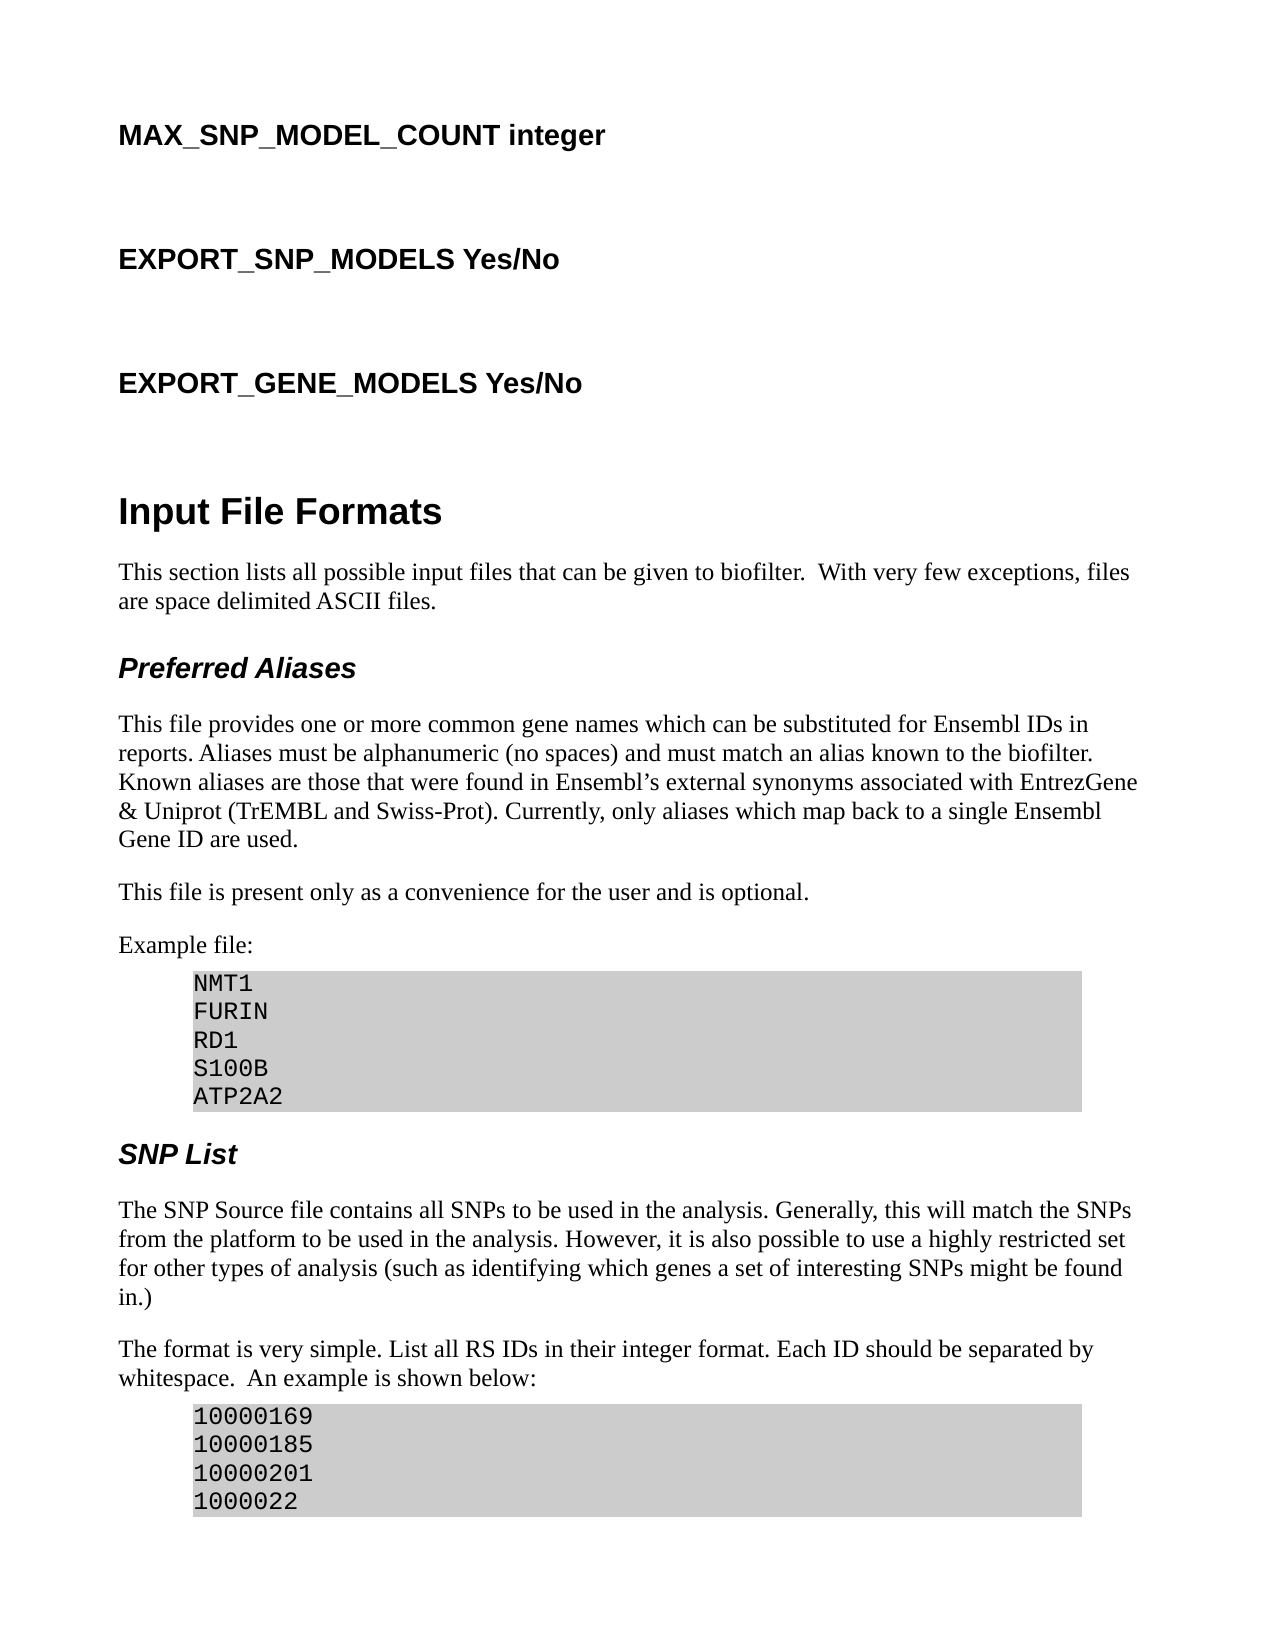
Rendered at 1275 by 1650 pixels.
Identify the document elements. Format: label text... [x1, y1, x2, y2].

subtitle SNP List [118, 1137, 1157, 1171]
text The format is very simple. List all RS IDs in their integer format. Each ID should be separated by whitespace. An example is shown below: [118, 1334, 1157, 1392]
subtitle EXPORT_SNP_MODELS Yes/No [118, 242, 1157, 275]
text The SNP Source file contains all SNPs to be used in the analysis. Generally, this will match the SNPs from the platform to be used in the analysis. However, it is also possible to use a highly restricted set for other types of analysis (such as identifying which genes a set of interesting SNPs might be found in.) [118, 1195, 1157, 1310]
text This file provides one or more common gene names which can be substituted for Ensembl IDs in reports. Aliases must be alphanumeric (no spaces) and must match an alias known to the biofilter. Known aliases are those that were found in Ensembl’s external synonyms associated with EntrezGene & Uniprot (TrEMBL and Swiss-Prot). Currently, only aliases which map back to a single Ensembl Gene ID are used. [118, 709, 1157, 853]
text FURIN [193, 999, 1082, 1027]
text 10000201 [193, 1460, 1082, 1489]
text 1000022 [193, 1489, 1082, 1517]
subtitle EXPORT_GENE_MODELS Yes/No [118, 366, 1157, 399]
subtitle Preferred Aliases [118, 651, 1157, 685]
text 10000169 [193, 1404, 1082, 1432]
text ATP2A2 [193, 1084, 1082, 1112]
subtitle Input File Formats [118, 489, 1157, 532]
text Example file: [118, 930, 1157, 959]
subtitle MAX_SNP_MODEL_COUNT integer [118, 118, 1157, 152]
text 10000185 [193, 1432, 1082, 1460]
text S100B [193, 1056, 1082, 1084]
text RD1 [193, 1027, 1082, 1056]
text This section lists all possible input files that can be given to biofilter. With very few exceptions, files are space delimited ASCII files. [118, 557, 1157, 614]
text This file is present only as a convenience for the user and is optional. [118, 877, 1157, 906]
text NMT1 [193, 971, 1082, 999]
